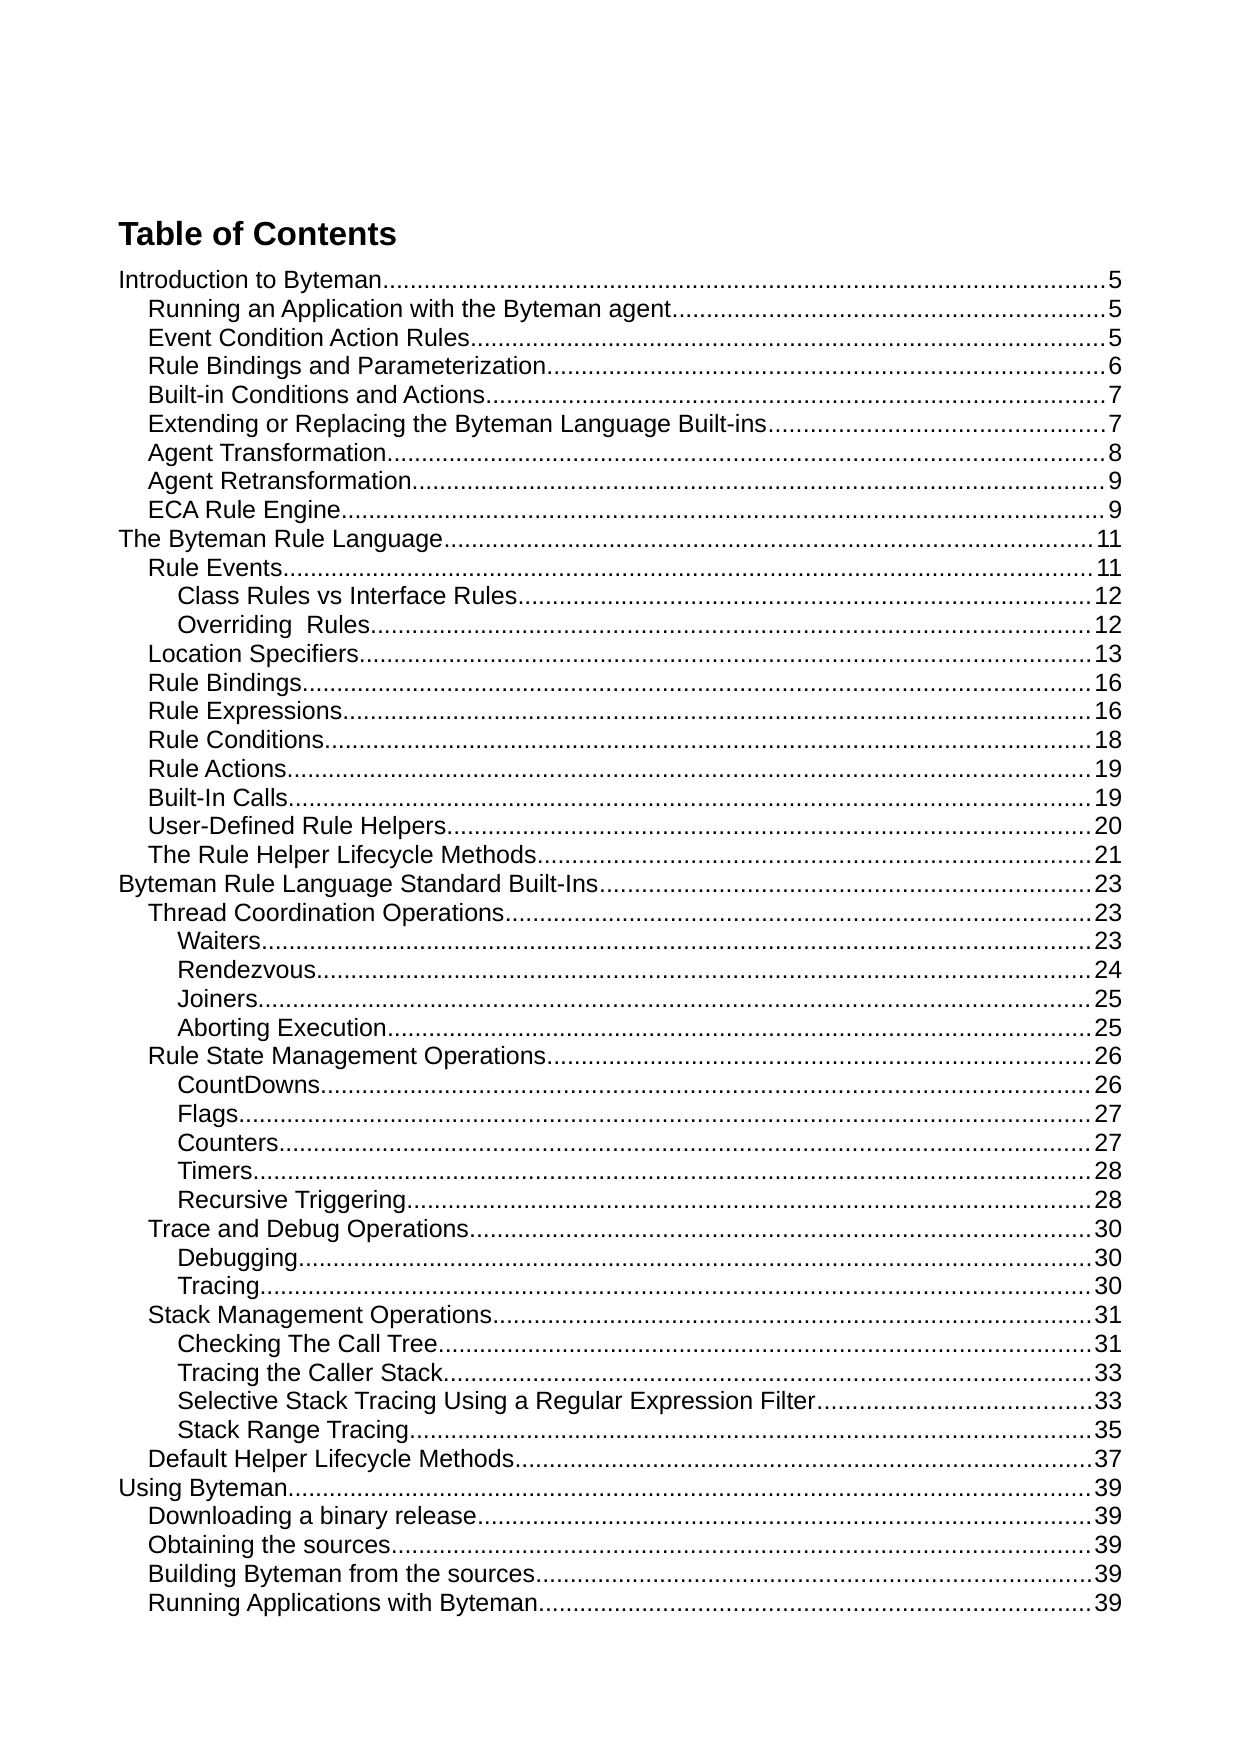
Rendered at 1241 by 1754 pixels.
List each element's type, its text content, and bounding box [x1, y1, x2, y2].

text Byteman Rule Language Standard Built-Ins 23 [118, 869, 1122, 898]
text Introduction to Byteman 5 [118, 265, 1122, 294]
text Selective Stack Tracing Using a Regular Expression Filter 33 [177, 1386, 1122, 1415]
text Built-In Calls 19 [148, 783, 1122, 811]
text Rule State Management Operations 26 [148, 1041, 1122, 1070]
text Thread Coordination Operations 23 [148, 898, 1122, 926]
text Aborting Execution 25 [177, 1013, 1122, 1041]
text ECA Rule Engine 9 [148, 495, 1122, 524]
text Rule Actions 19 [148, 754, 1122, 783]
text Using Byteman 39 [118, 1473, 1122, 1501]
text Default Helper Lifecycle Methods 37 [148, 1444, 1122, 1473]
text Overriding Rules 12 [177, 610, 1122, 639]
text Flags 27 [177, 1099, 1122, 1128]
text Extending or Replacing the Byteman Language Built-ins 7 [148, 409, 1122, 438]
text Location Specifiers 13 [148, 639, 1122, 668]
text CountDowns 26 [177, 1070, 1122, 1099]
text Built-in Conditions and Actions 7 [148, 380, 1122, 409]
text Event Condition Action Rules 5 [148, 323, 1122, 351]
text Rule Events 11 [148, 553, 1122, 581]
text Obtaining the sources 39 [148, 1530, 1122, 1559]
text Timers 28 [177, 1156, 1122, 1185]
text The Rule Helper Lifecycle Methods 21 [148, 840, 1122, 869]
text Running an Application with the Byteman agent 5 [148, 294, 1122, 323]
text Rule Expressions 16 [148, 696, 1122, 725]
subtitle Table of Contents [118, 214, 1122, 253]
text Stack Management Operations 31 [148, 1300, 1122, 1329]
text Recursive Triggering 28 [177, 1185, 1122, 1214]
text Rendezvous 24 [177, 955, 1122, 984]
text User-Defined Rule Helpers 20 [148, 811, 1122, 840]
text Agent Retransformation 9 [148, 466, 1122, 495]
text Trace and Debug Operations 30 [148, 1214, 1122, 1243]
text Agent Transformation 8 [148, 438, 1122, 466]
text Stack Range Tracing 35 [177, 1415, 1122, 1444]
text Tracing 30 [177, 1271, 1122, 1300]
text Waiters 23 [177, 926, 1122, 955]
text Rule Bindings 16 [148, 668, 1122, 696]
text Joiners 25 [177, 984, 1122, 1013]
text Rule Conditions 18 [148, 725, 1122, 754]
text Class Rules vs Interface Rules 12 [177, 581, 1122, 610]
text Checking The Call Tree 31 [177, 1329, 1122, 1358]
text Rule Bindings and Parameterization 6 [148, 351, 1122, 380]
text Tracing the Caller Stack 33 [177, 1358, 1122, 1386]
text Building Byteman from the sources 39 [148, 1559, 1122, 1588]
text Running Applications with Byteman 39 [148, 1588, 1122, 1616]
text Counters 27 [177, 1128, 1122, 1156]
text The Byteman Rule Language 11 [118, 524, 1122, 553]
text Debugging 30 [177, 1243, 1122, 1271]
text Downloading a binary release 39 [148, 1501, 1122, 1530]
